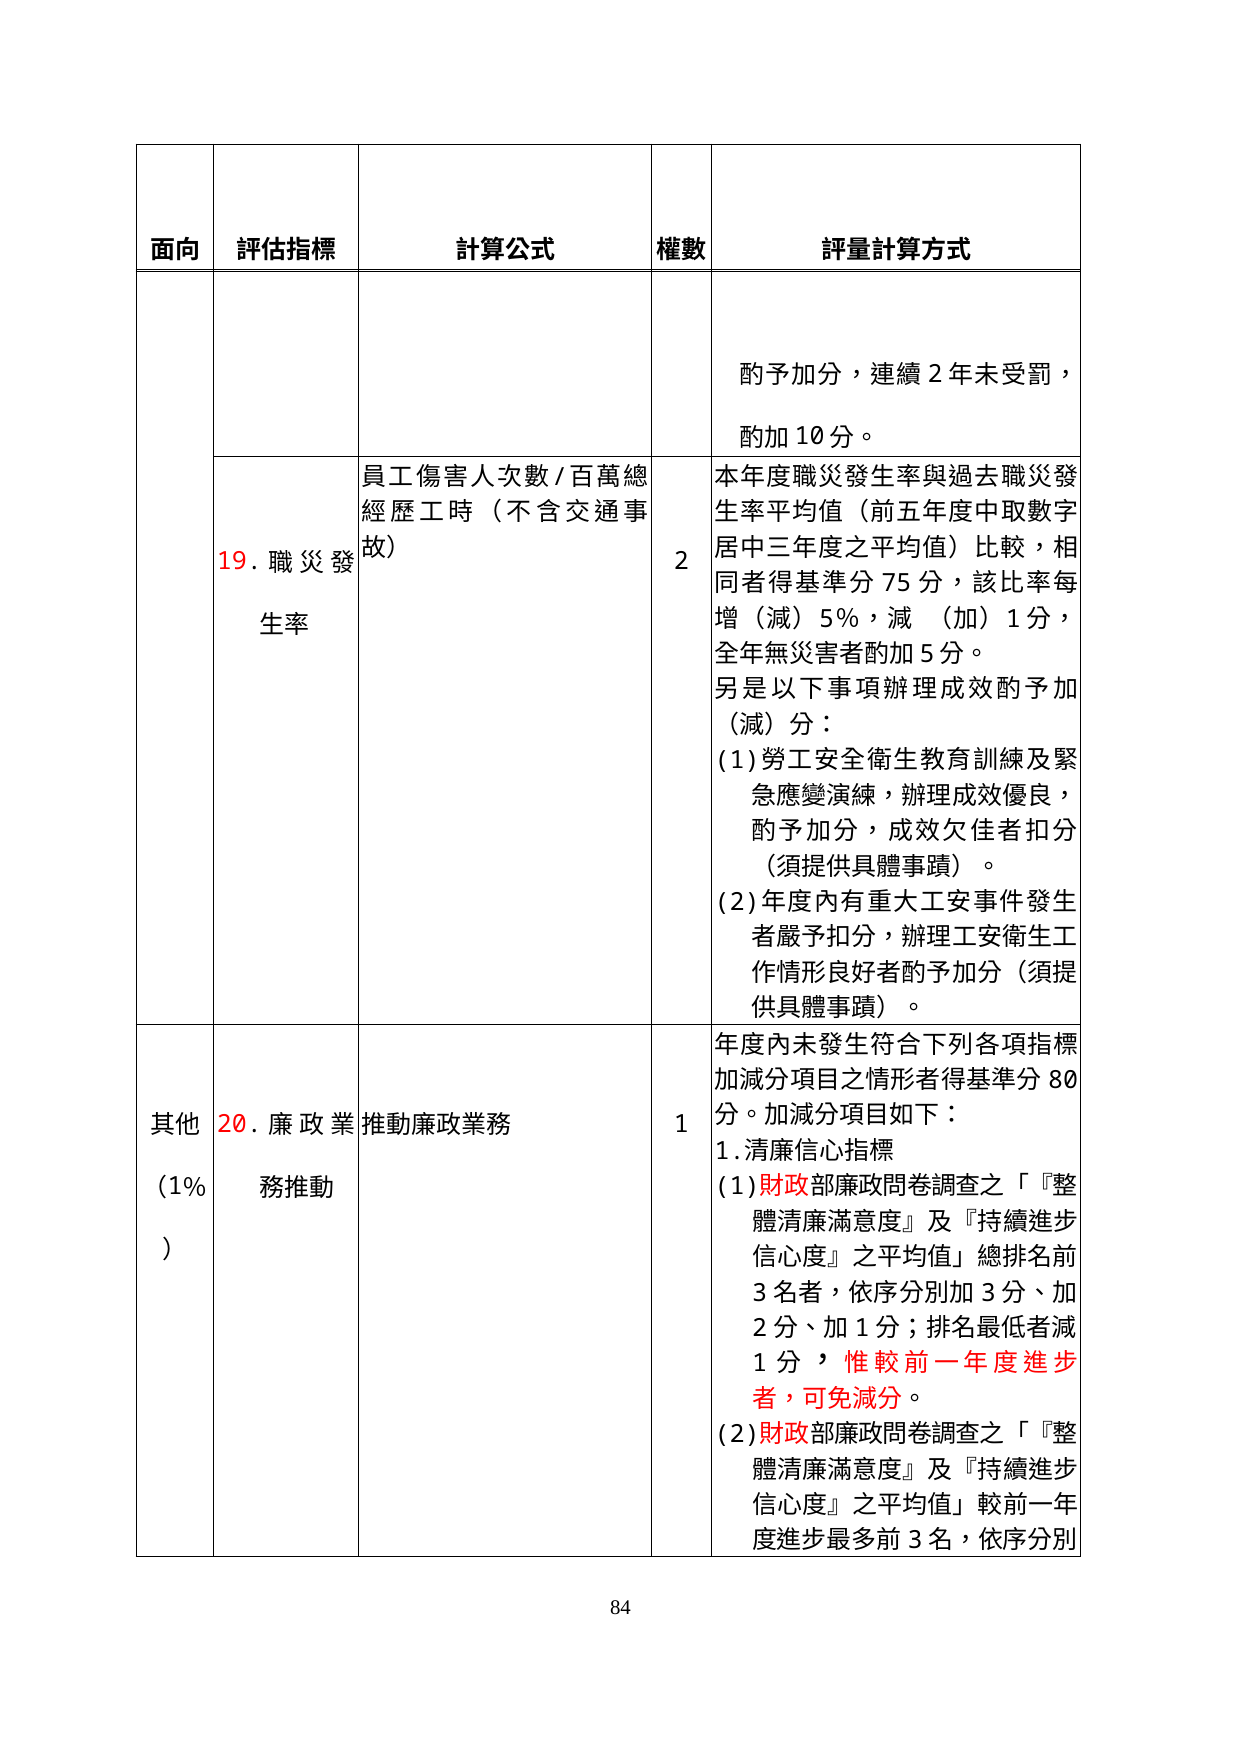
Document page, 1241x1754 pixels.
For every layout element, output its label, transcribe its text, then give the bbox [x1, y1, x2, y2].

table_cell 推動廉政業務 [359, 1025, 651, 1556]
table_cell 20.廉政業務推動 [214, 1025, 358, 1556]
table_cell [214, 272, 358, 456]
table_header 面向 [137, 145, 213, 268]
table_header 評量計算方式 [712, 145, 1080, 268]
table_cell 19.職災發生率 [214, 457, 358, 1024]
table_header 權數 [652, 145, 711, 268]
table_header 計算公式 [359, 145, 651, 268]
table_cell 其他 （1％） [137, 1025, 213, 1556]
table_cell 本年度職災發生率與過去職災發生率平均值（前五年度中取數字居中三年度之平均值）比較，相同者得基準分75分，該比率每增（減）5％，減 （加）1分，全年無災害者酌加5分。 另是以下事項辦理成效酌予加（減）分： (1)勞工安全衛生教育訓練及緊急應變演練，辦理成效優良，酌予加分，成效欠佳者扣分（須提供具體事蹟）。 (2)年度內有重大工安事件發生者嚴予扣分，辦理工安衛生工作情形良好者酌予加分（須提供具體事蹟）。 [712, 457, 1080, 1024]
table_header 評估指標 [214, 145, 358, 268]
table_cell 員工傷害人次數/百萬總經歷工時（不含交通事故） [359, 457, 651, 1024]
table_cell 1 [652, 1025, 711, 1556]
table_cell [137, 272, 213, 1024]
table_cell [652, 272, 711, 456]
table_cell 2 [652, 457, 711, 1024]
table_cell 酌予加分，連續2年未受罰，酌加10分。 [712, 272, 1080, 456]
table_cell [359, 272, 651, 456]
table_cell 年度內未發生符合下列各項指標加減分項目之情形者得基準分80分。加減分項目如下： 1.清廉信心指標 (1)財政部廉政問卷調查之「『整體清廉滿意度』及『持續進步信心度』之平均值」總排名前3名者，依序分別加3分、加2分、加1分；排名最低者減1分，惟較前一年度進步者，可免減分。 (2)財政部廉政問卷調查之「『整體清廉滿意度』及『持續進步信心度』之平均值」較前一年度進步最多前3名，依序分別 [712, 1025, 1080, 1556]
